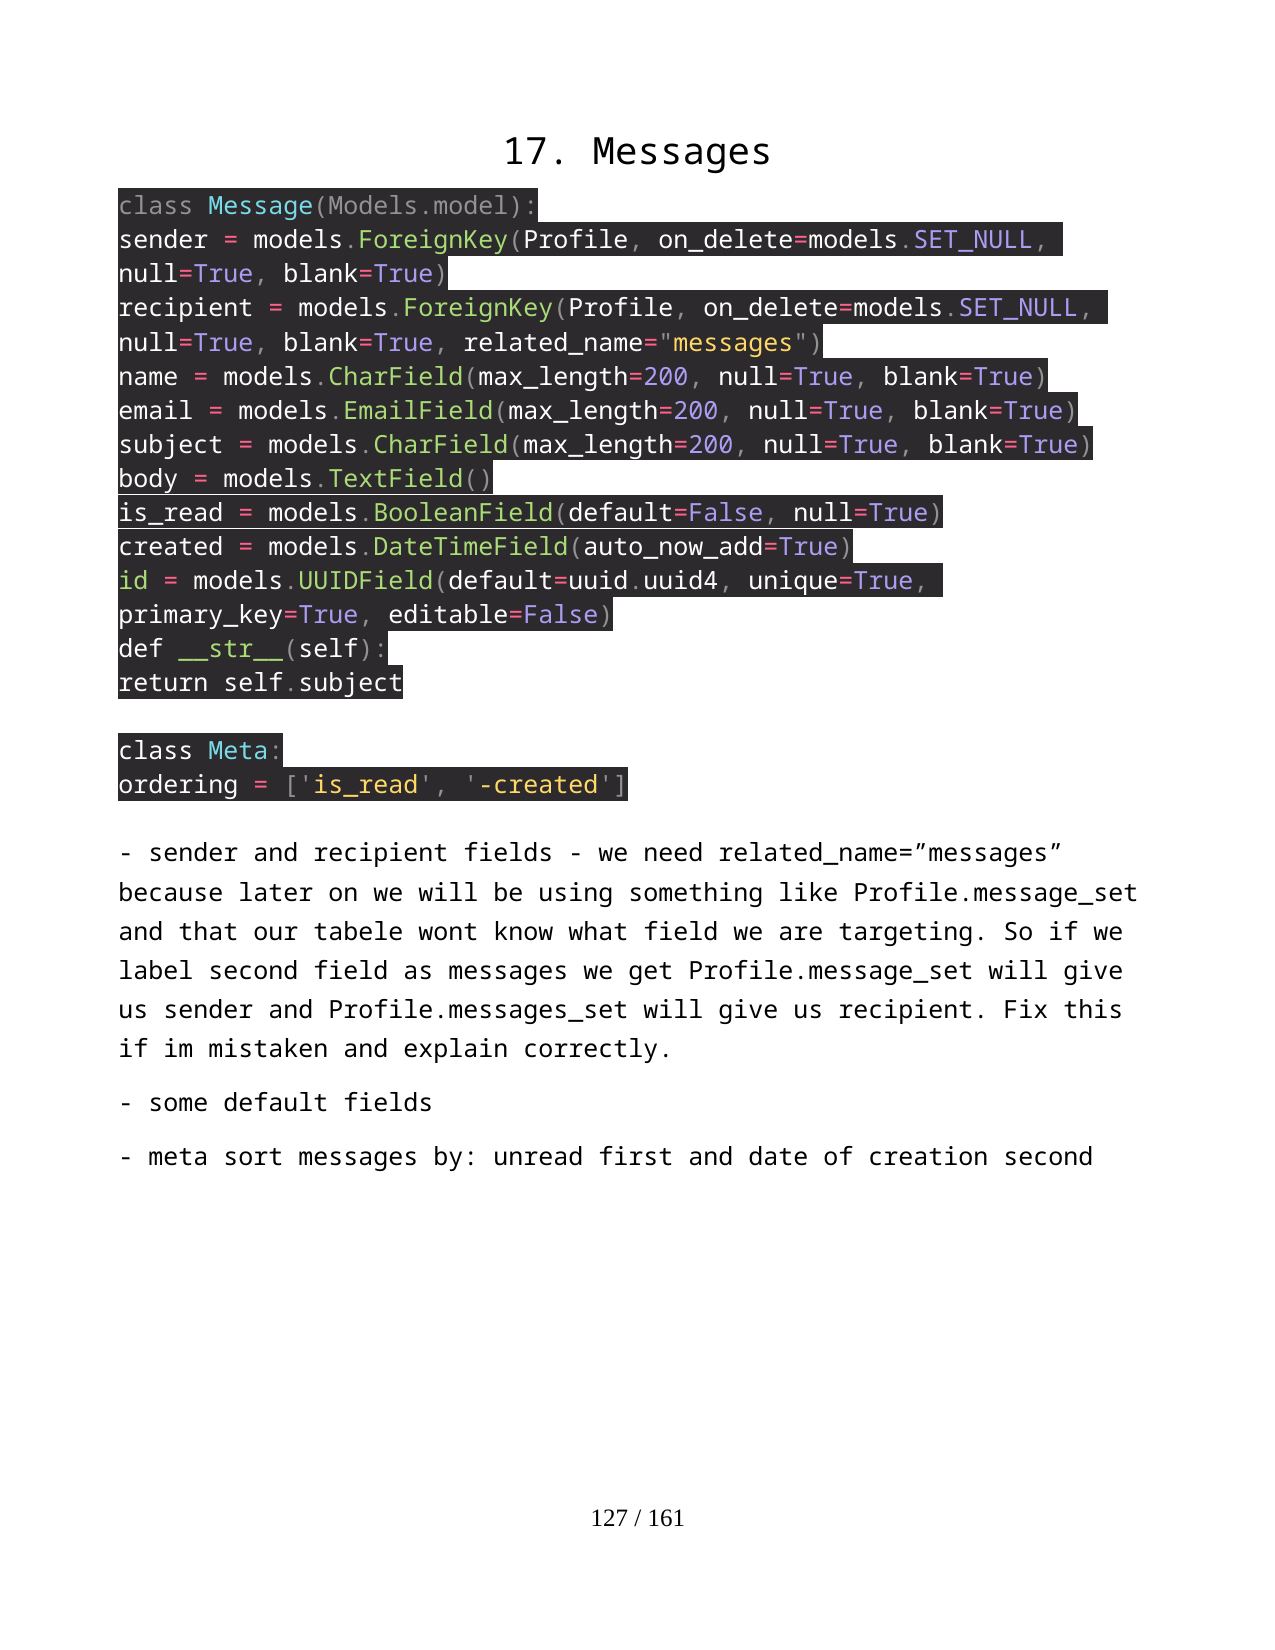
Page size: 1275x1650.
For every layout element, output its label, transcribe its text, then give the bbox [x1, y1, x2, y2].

text - some default fields [118, 1085, 1157, 1119]
text return self.subject [118, 665, 1157, 699]
text recipient = models.ForeignKey(Profile, on_delete=models.SET_NULL, null=True, blank=True, related_name="messages") [118, 290, 1157, 358]
text sender = models.ForeignKey(Profile, on_delete=models.SET_NULL, null=True, blank=True) [118, 222, 1157, 290]
text ordering = ['is_read', '-created'] [118, 767, 1157, 801]
text body = models.TextField() [118, 460, 1157, 494]
text name = models.CharField(max_length=200, null=True, blank=True) [118, 358, 1157, 392]
text email = models.EmailField(max_length=200, null=True, blank=True) [118, 392, 1157, 426]
text class Meta: [118, 733, 1157, 767]
text def __str__(self): [118, 631, 1157, 665]
subtitle 17. Messages [118, 124, 1157, 175]
text id = models.UUIDField(default=uuid.uuid4, unique=True, primary_key=True, editable=False) [118, 563, 1157, 631]
text subject = models.CharField(max_length=200, null=True, blank=True) [118, 426, 1157, 460]
text - sender and recipient fields - we need related_name=”messages” because later on we will be using something like Profile.message_set and that our tabele wont know what field we are targeting. So if we label second field as messages we get Profile.message_set will give us sender and Profile.messages_set will give us recipient. Fix this if im mistaken and explain correctly. [118, 835, 1157, 1065]
text created = models.DateTimeField(auto_now_add=True) [118, 528, 1157, 563]
text - meta sort messages by: unread first and date of creation second [118, 1138, 1157, 1172]
text is_read = models.BooleanField(default=False, null=True) [118, 494, 1157, 528]
text class Message(Models.model): [118, 188, 1157, 222]
